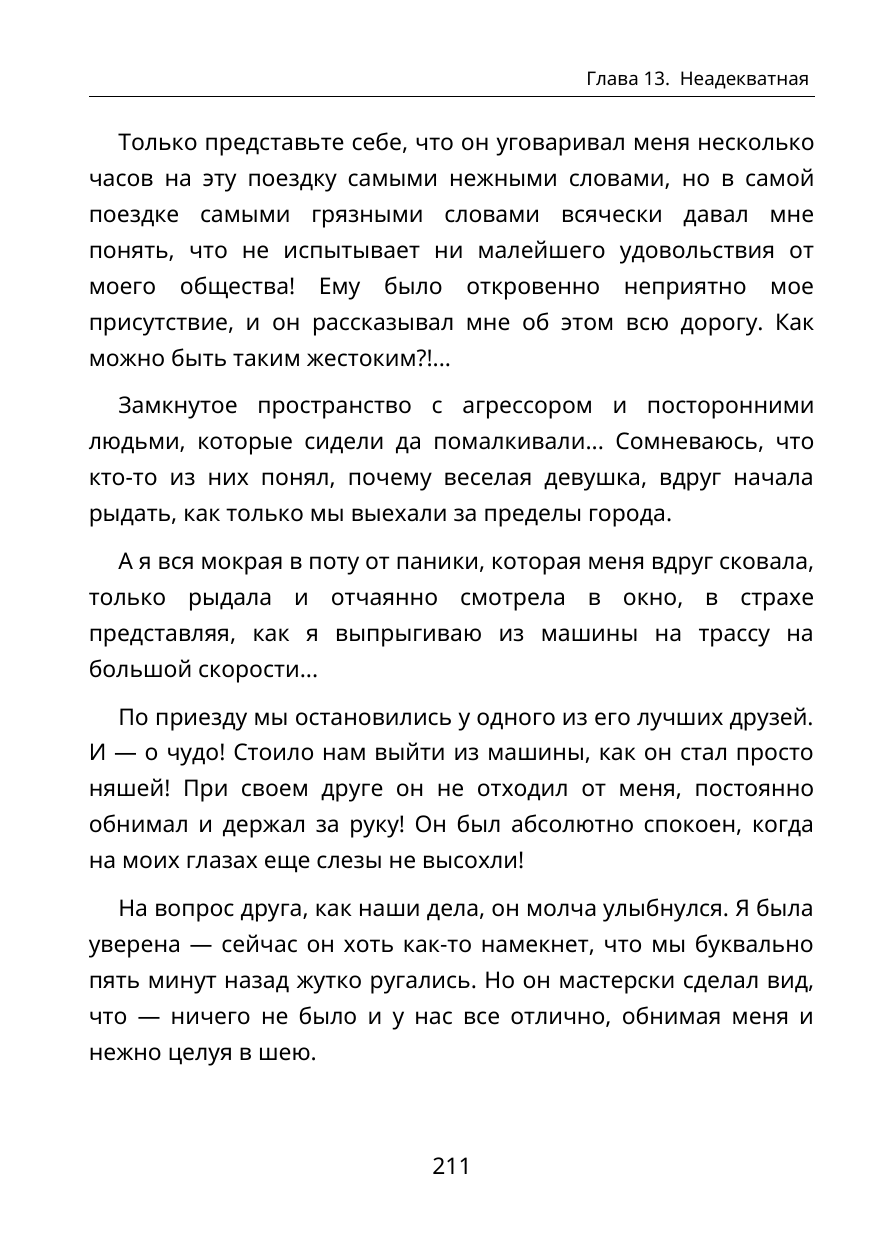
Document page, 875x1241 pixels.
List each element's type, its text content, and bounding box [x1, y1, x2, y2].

text Только представьте себе, что он уговаривал меня несколько часов на эту поездку самыми нежными словами, но в самой поездке самыми грязными словами всячески давал мне понять, что не испытывает ни малейшего удовольствия от моего общества! Ему было откровенно неприятно мое присутствие, и он рассказывал мне об этом всю дорогу. Как можно быть таким жестоким?!... [88, 126, 815, 373]
text На вопрос друга, как наши дела, он молча улыбнулся. Я была уверена — сейчас он хоть как-то намекнет, что мы буквально пять минут назад жутко ругались. Но он мастерски сделал вид, что — ничего не было и у нас все отлично, обнимая меня и нежно целуя в шею. [88, 892, 815, 1067]
text А я вся мокрая в поту от паники, которая меня вдруг сковала, только рыдала и отчаянно смотрела в окно, в страхе представляя, как я выпрыгиваю из машины на трассу на большой скорости... [88, 545, 815, 684]
text По приезду мы остановились у одного из его лучших друзей. И — о чудо! Стоило нам выйти из машины, как он стал просто няшей! При своем друге он не отходил от меня, постоянно обнимал и держал за руку! Он был абсолютно спокоен, когда на моих глазах еще слезы не высохли! [88, 700, 815, 875]
text Замкнутое пространство с агрессором и посторонними людьми, которые сидели да помалкивали... Сомневаюсь, что кто-то из них понял, почему веселая девушка, вдруг начала рыдать, как только мы выехали за пределы города. [88, 389, 815, 528]
